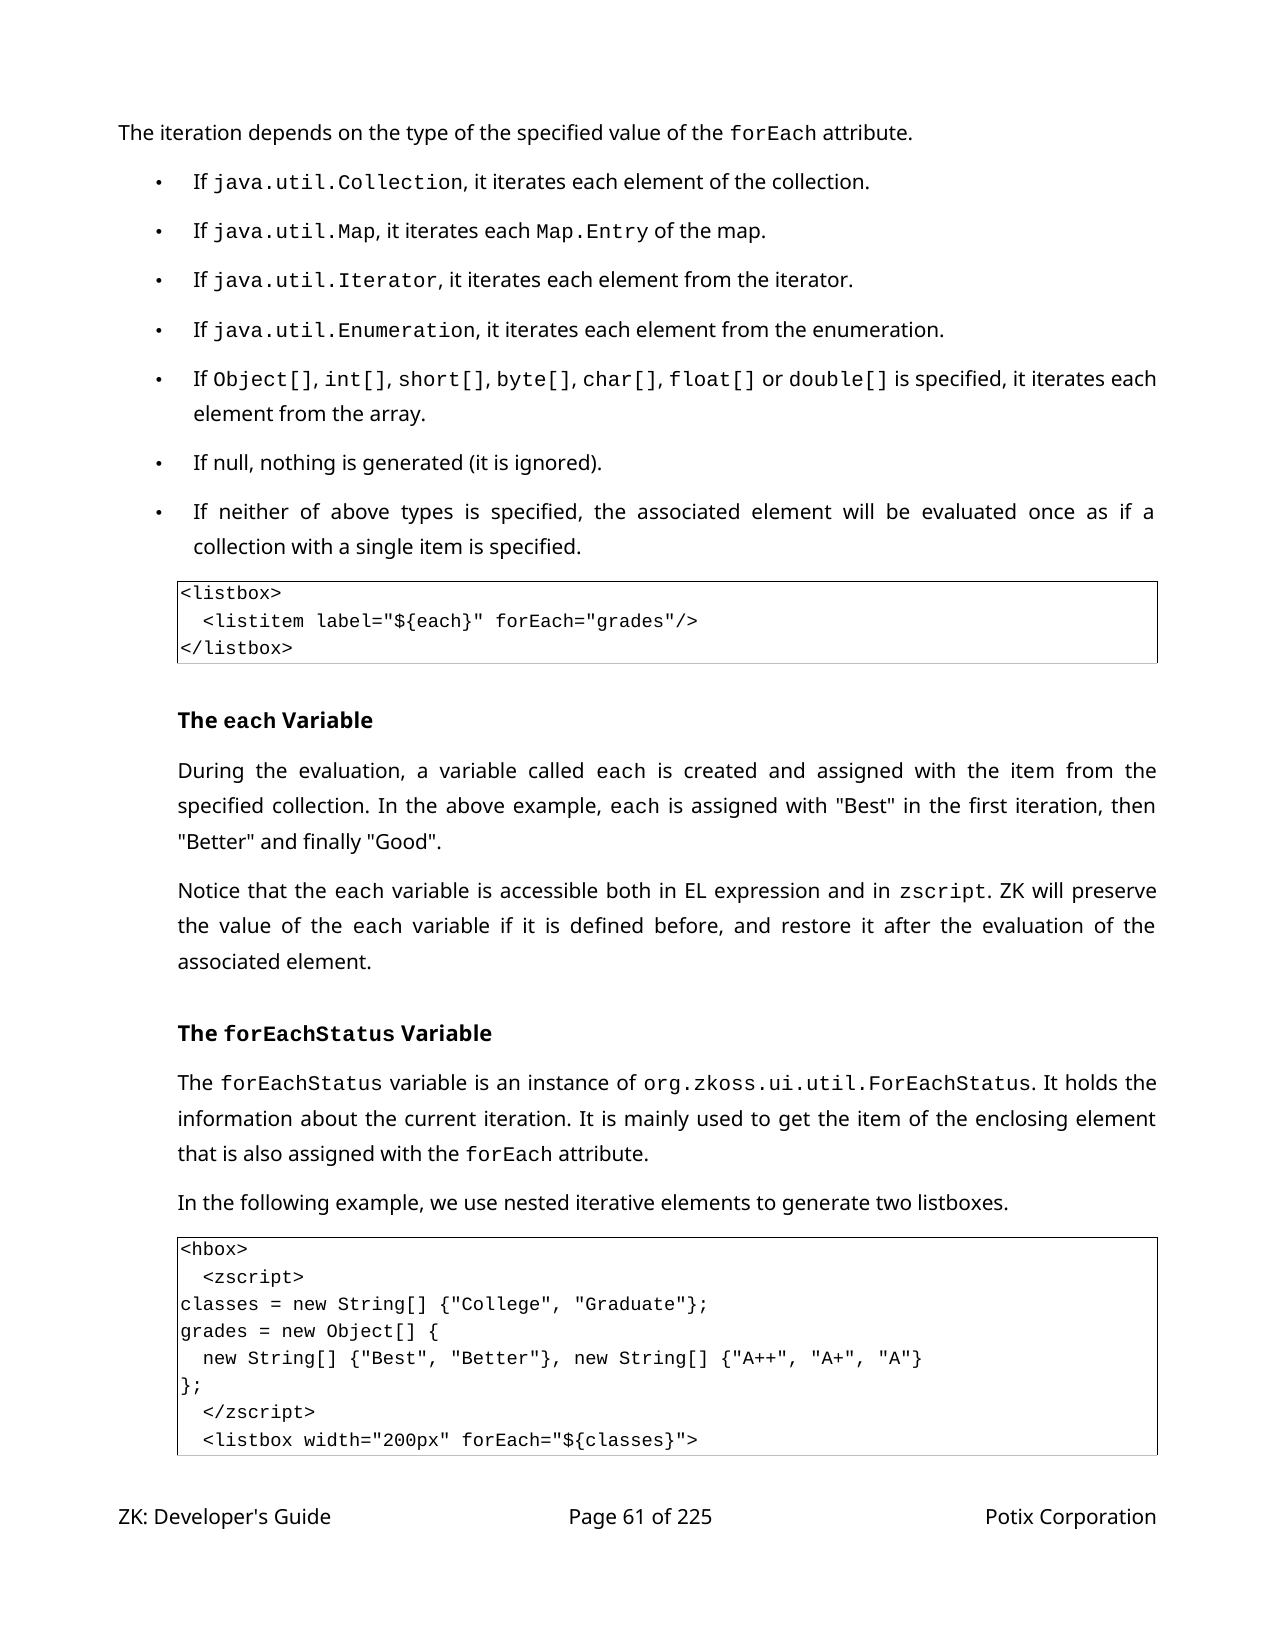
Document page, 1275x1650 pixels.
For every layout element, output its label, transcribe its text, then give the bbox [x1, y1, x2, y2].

list If java.util.Collection, it iterates each element of the collection. [156, 167, 1157, 196]
text }; [178, 1373, 1157, 1397]
list If neither of above types is specified, the associated element will be evaluated once as if a collection with a single item is specified. [156, 497, 1157, 561]
text During the evaluation, a variable called each is created and assigned with the item from the specified collection. In the above example, each is assigned with "Best" in the first iteration, then "Better" and finally "Good". [177, 756, 1157, 855]
text </listbox> [178, 636, 1157, 663]
text <hbox> [178, 1238, 1157, 1262]
text <zscript> [178, 1264, 1157, 1289]
text <listitem label="${each}" forEach="grades"/> [178, 608, 1157, 633]
text </zscript> [178, 1400, 1157, 1425]
text Notice that the each variable is accessible both in EL expression and in zscript. ZK will preserve the value of the each variable if it is defined before, and restore it after the evaluation of the associated element. [177, 876, 1157, 975]
text The iteration depends on the type of the specified value of the forEach attribute. [118, 118, 1157, 147]
list If java.util.Map, it iterates each Map.Entry of the map. [156, 216, 1157, 245]
list If Object[], int[], short[], byte[], char[], float[] or double[] is specified, it iterates each element from the array. [156, 364, 1157, 428]
list If java.util.Iterator, it iterates each element from the iterator. [156, 266, 1157, 294]
subtitle The each Variable [177, 705, 1157, 736]
text <listbox> [178, 582, 1157, 606]
list If null, nothing is generated (it is ignored). [156, 448, 1157, 477]
text new String[] {"Best", "Better"}, new String[] {"A++", "A+", "A"} [178, 1346, 1157, 1370]
text <listbox width="200px" forEach="${classes}"> [178, 1428, 1157, 1455]
subtitle The forEachStatus Variable [177, 1018, 1157, 1048]
text grades = new Object[] { [178, 1319, 1157, 1343]
text In the following example, we use nested iterative elements to generate two listboxes. [177, 1188, 1157, 1217]
text classes = new String[] {"College", "Graduate"}; [178, 1292, 1157, 1316]
text The forEachStatus variable is an instance of org.zkoss.ui.util.ForEachStatus. It holds the information about the current iteration. It is mainly used to get the item of the enclosing element that is also assigned with the forEach attribute. [177, 1068, 1157, 1168]
list If java.util.Enumeration, it iterates each element from the enumeration. [156, 315, 1157, 343]
